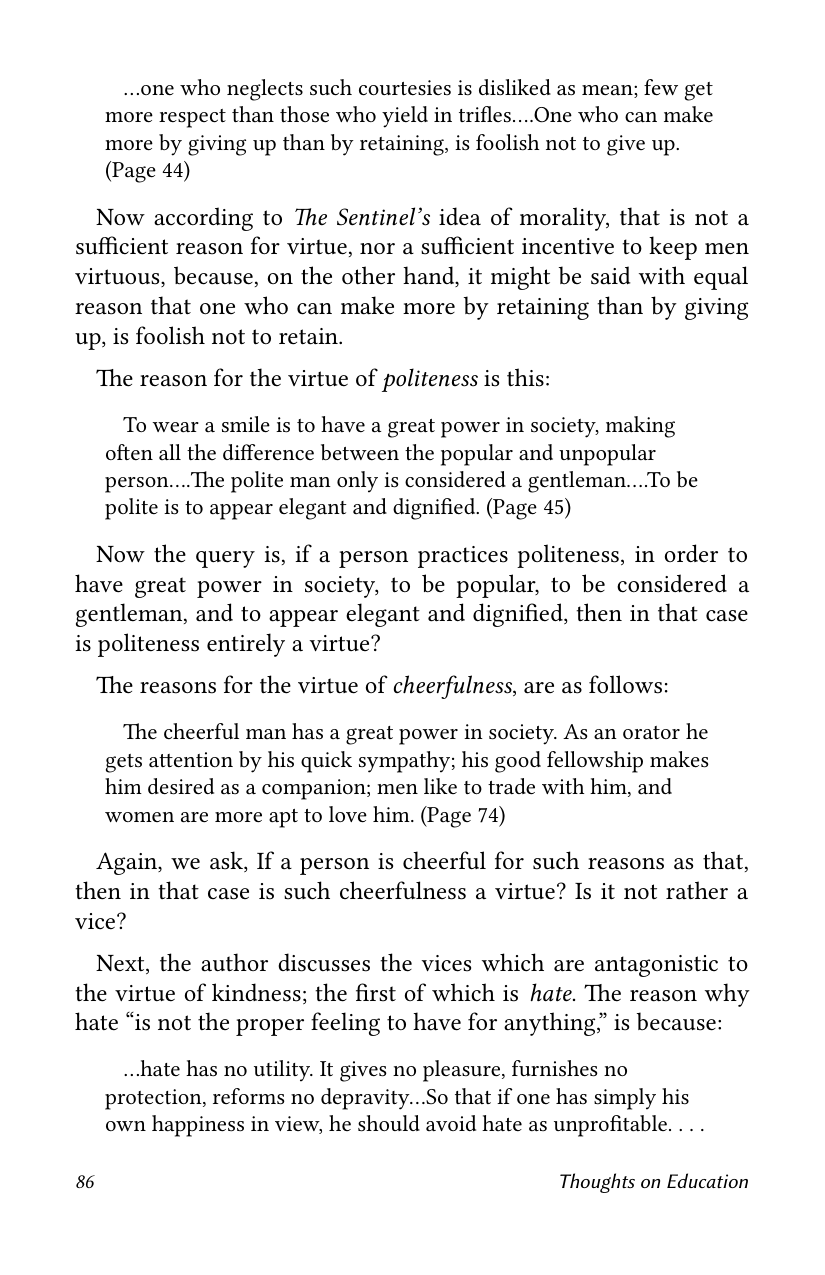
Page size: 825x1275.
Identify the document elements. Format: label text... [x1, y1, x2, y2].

text ...hate has no utility. It gives no pleasure, furnishes no protection, reforms no depravity...So that if one has simply his own happiness in view, he should avoid hate as unprofitable. . . . [105, 1056, 720, 1137]
text Now according to The Sentinel’s idea of morality, that is not a sufficient reason for virtue, nor a sufficient incentive to keep men virtuous, because, on the other hand, it might be said with equal reason that one who can make more by retaining than by giving up, is foolish not to retain. [75, 203, 750, 351]
text The reason for the virtue of politeness is this: [75, 364, 750, 393]
text Next, the author discusses the vices which are antagonistic to the virtue of kindness; the first of which is hate. The reason why hate “is not the proper feeling to have for anything,” is because: [75, 949, 750, 1037]
text The reasons for the virtue of cheerfulness, are as follows: [75, 671, 750, 700]
text The cheerful man has a great power in society. As an orator he gets attention by his quick sympathy; his good fellowship makes him desired as a companion; men like to trade with him, and women are more apt to love him. (Page 74) [105, 719, 720, 828]
text To wear a smile is to have a great power in society, making often all the difference between the popular and unpopular person….The polite man only is considered a gentleman….To be polite is to appear elegant and dignified. (Page 45) [105, 412, 720, 520]
text Again, we ask, If a person is cheerful for such reasons as that, then in that case is such cheerfulness a virtue? Is it not rather a vice? [75, 847, 750, 935]
text ...one who neglects such courtesies is disliked as mean; few get more respect than those who yield in trifles….One who can make more by giving up than by retaining, is foolish not to give up. (Page 44) [105, 75, 720, 183]
text Now the query is, if a person practices politeness, in order to have great power in society, to be popular, to be considered a gentleman, and to appear elegant and dignified, then in that case is politeness entirely a virtue? [75, 540, 750, 658]
